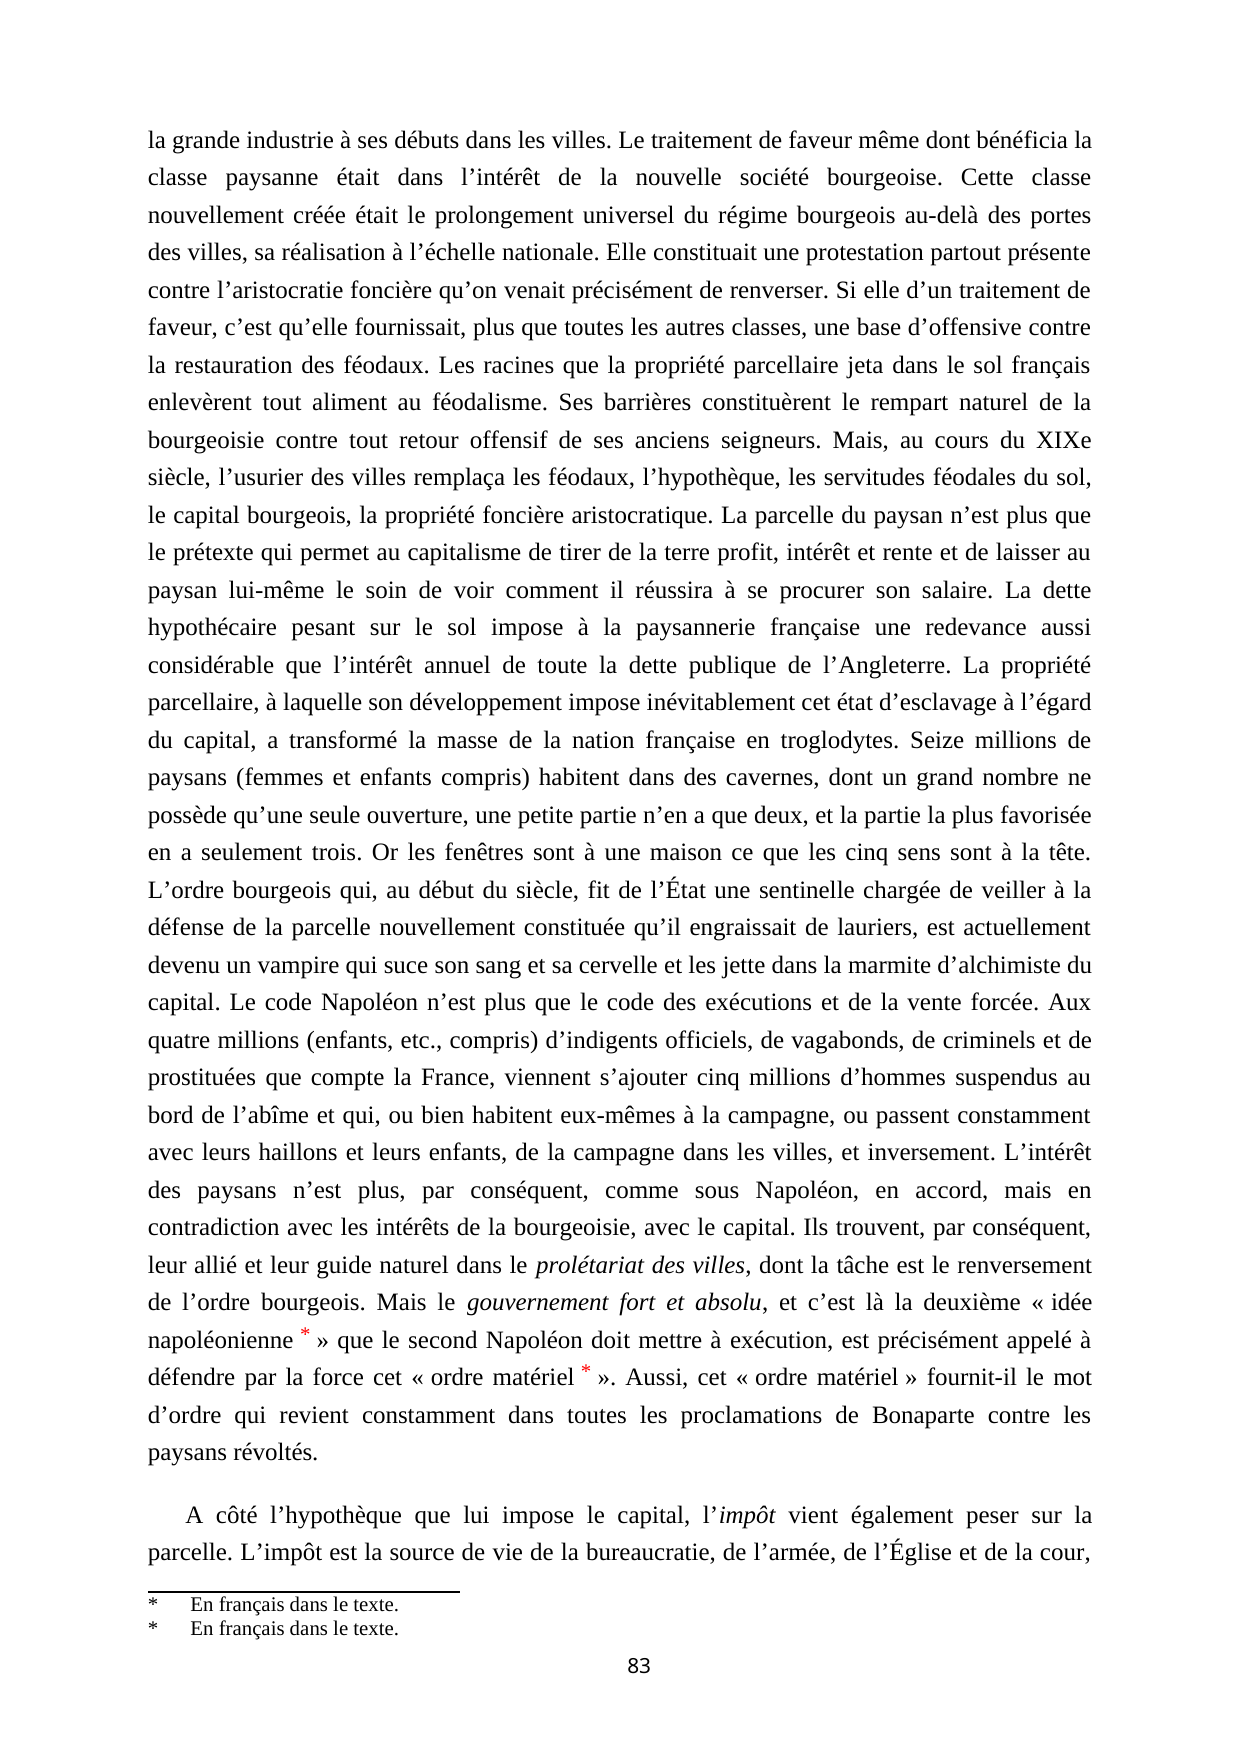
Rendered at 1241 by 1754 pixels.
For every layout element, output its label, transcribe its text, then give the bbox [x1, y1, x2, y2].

text A côté l’hypothèque que lui impose le capital, l’impôt vient également peser sur la parcelle. L’impôt est la source de vie de la bureaucratie, de l’armée, de l’Église et de la cour, [148, 1493, 1092, 1568]
text la grande industrie à ses débuts dans les villes. Le traitement de faveur même dont bénéficia la classe paysanne était dans l’intérêt de la nouvelle société bourgeoise. Cette classe nouvellement créée était le prolongement universel du régime bourgeois au-delà des portes des villes, sa réalisation à l’échelle nationale. Elle constituait une protestation partout présente contre l’aristocratie foncière qu’on venait précisément de renverser. Si elle d’un traitement de faveur, c’est qu’elle fournissait, plus que toutes les autres classes, une base d’offensive contre la restauration des féodaux. Les racines que la propriété parcellaire jeta dans le sol français enlevèrent tout aliment au féodalisme. Ses barrières constituèrent le rempart naturel de la bourgeoisie contre tout retour offensif de ses anciens seigneurs. Mais, au cours du XIXe siècle, l’usurier des villes remplaça les féodaux, l’hypothèque, les servitudes féodales du sol, le capital bourgeois, la propriété foncière aristocratique. La parcelle du paysan n’est plus que le prétexte qui permet au capitalisme de tirer de la terre profit, intérêt et rente et de laisser au paysan lui-même le soin de voir comment il réussira à se procurer son salaire. La dette hypothécaire pesant sur le sol impose à la paysannerie française une redevance aussi considérable que l’intérêt annuel de toute la dette publique de l’Angleterre. La propriété parcellaire, à laquelle son développement impose inévitablement cet état d’esclavage à l’égard du capital, a transformé la masse de la nation française en troglodytes. Seize millions de paysans (femmes et enfants compris) habitent dans des cavernes, dont un grand nombre ne possède qu’une seule ouverture, une petite partie n’en a que deux, et la partie la plus favorisée en a seulement trois. Or les fenêtres sont à une maison ce que les cinq sens sont à la tête. L’ordre bourgeois qui, au début du siècle, fit de l’État une sentinelle chargée de veiller à la défense de la parcelle nouvellement constituée qu’il engraissait de lauriers, est actuellement devenu un vampire qui suce son sang et sa cervelle et les jette dans la marmite d’alchimiste du capital. Le code Napoléon n’est plus que le code des exécutions et de la vente forcée. Aux quatre millions (enfants, etc., compris) d’indigents officiels, de vagabonds, de criminels et de prostituées que compte la France, viennent s’ajouter cinq millions d’hommes suspendus au bord de l’abîme et qui, ou bien habitent eux-mêmes à la campagne, ou passent constamment avec leurs haillons et leurs enfants, de la campagne dans les villes, et inversement. L’intérêt des paysans n’est plus, par conséquent, comme sous Napoléon, en accord, mais en contradiction avec les intérêts de la bourgeoisie, avec le capital. Ils trouvent, par conséquent, leur allié et leur guide naturel dans le prolétariat des villes, dont la tâche est le renversement de l’ordre bourgeois. Mais le gouvernement fort et absolu, et c’est là la deuxième « idée napoléonienne » que le second Napoléon doit mettre à exécution, est précisément appelé à défendre par la force cet « ordre matériel ». Aussi, cet « ordre matériel » fournit-il le mot d’ordre qui revient constamment dans toutes les proclamations de Bonaparte contre les paysans révoltés. [148, 118, 1092, 1468]
text En français dans le texte. [148, 1592, 1092, 1616]
text En français dans le texte. [148, 1616, 1092, 1640]
